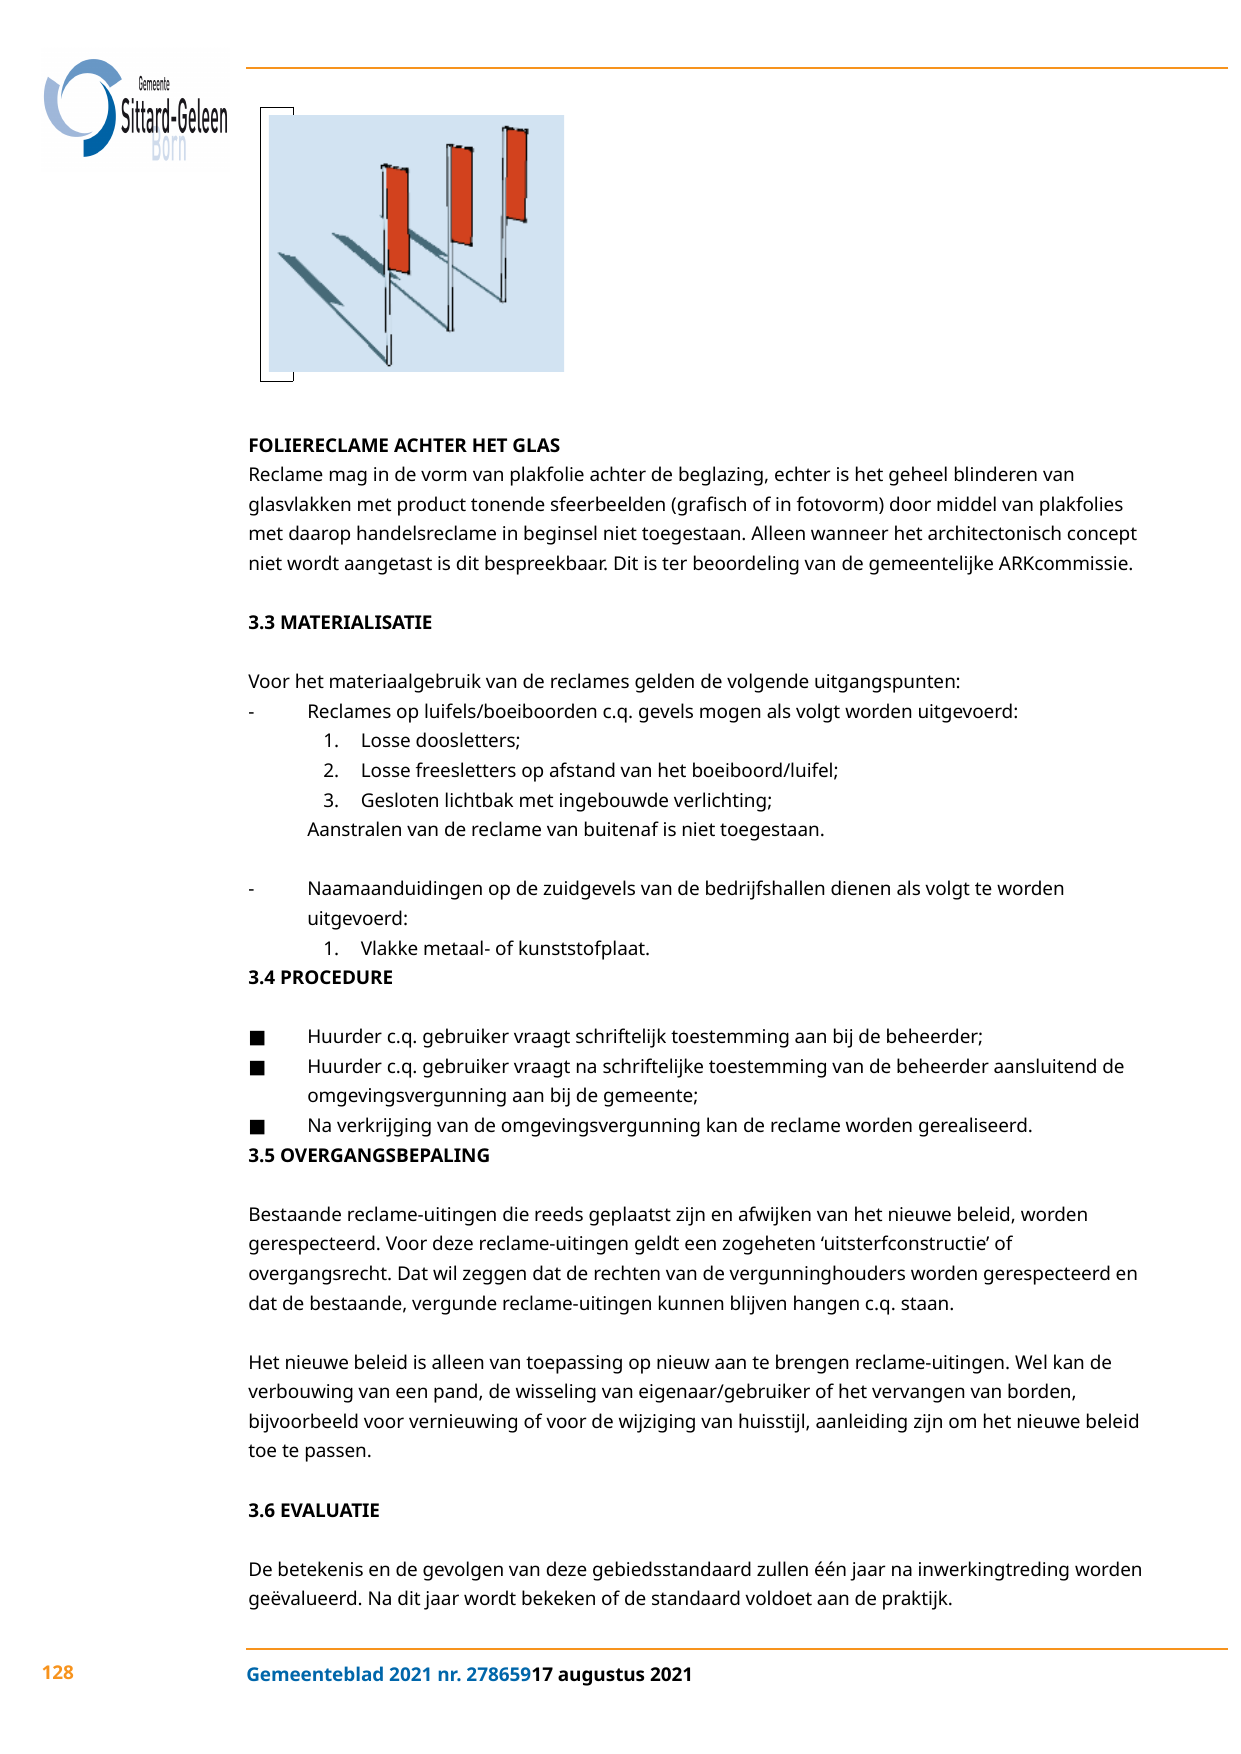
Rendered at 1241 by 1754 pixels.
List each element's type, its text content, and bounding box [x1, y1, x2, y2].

list Huurder c.q. gebruiker vraagt na schriftelijke toestemming van de beheerder aansluitend de omgevingsvergunning aan bij de gemeente; [248, 1053, 1152, 1108]
picture [268, 115, 565, 372]
text Bestaande reclame-uitingen die reeds geplaatst zijn en afwijken van het nieuwe beleid, worden gerespecteerd. Voor deze reclame-uitingen geldt een zogeheten ‘uitsterfconstructie’ of overgangsrecht. Dat wil zeggen dat de rechten van de vergunninghouders worden gerespecteerd en dat de bestaande, vergunde reclame-uitingen kunnen blijven hangen c.q. staan. [248, 1201, 1152, 1315]
list Huurder c.q. gebruiker vraagt schriftelijk toestemming aan bij de beheerder; [248, 1023, 1152, 1049]
list Losse freesletters op afstand van het boeiboord/luifel; [323, 757, 1152, 783]
list Naamaanduidingen op de zuidgevels van de bedrijfshallen dienen als volgt te worden uitgevoerd: [248, 876, 1152, 931]
text 3.5 OVERGANGSBEPALING [248, 1142, 1152, 1167]
list Losse doosletters; [323, 728, 1152, 753]
list Reclames op luifels/boeiboorden c.q. gevels mogen als volgt worden uitgevoerd: [248, 698, 1152, 724]
list Na verkrijging van de omgevingsvergunning kan de reclame worden gerealiseerd. [248, 1112, 1152, 1138]
text 3.6 EVALUATIE [248, 1497, 1152, 1522]
text Reclame mag in de vorm van plakfolie achter de beglazing, echter is het geheel blinderen van glasvlakken met product tonende sfeerbeelden (grafisch of in fotovorm) door middel van plakfolies met daarop handelsreclame in beginsel niet toegestaan. Alleen wanneer het architectonisch concept niet wordt aangetast is dit bespreekbaar. Dit is ter beoordeling van de gemeentelijke ARKcommissie. [248, 461, 1152, 576]
text FOLIERECLAME ACHTER HET GLAS [248, 432, 1152, 457]
list Aanstralen van de reclame van buitenaf is niet toegestaan. [248, 816, 1152, 842]
list Vlakke metaal- of kunststofplaat. [323, 935, 1152, 960]
text Het nieuwe beleid is alleen van toepassing op nieuw aan te brengen reclame-uitingen. Wel kan de verbouwing van een pand, de wisseling van eigenaar/gebruiker of het vervangen van borden, bijvoorbeeld voor vernieuwing of voor de wijziging van huisstijl, aanleiding zijn om het nieuwe beleid toe te passen. [248, 1349, 1152, 1463]
picture [41, 47, 231, 172]
text 3.3 MATERIALISATIE [248, 609, 1152, 635]
text Voor het materiaalgebruik van de reclames gelden de volgende uitgangspunten: [248, 668, 1152, 694]
text De betekenis en de gevolgen van deze gebiedsstandaard zullen één jaar na inwerkingtreding worden geëvalueerd. Na dit jaar wordt bekeken of de standaard voldoet aan de praktijk. [248, 1556, 1152, 1611]
text 3.4 PROCEDURE [248, 964, 1152, 990]
list Gesloten lichtbak met ingebouwde verlichting; [323, 787, 1152, 812]
